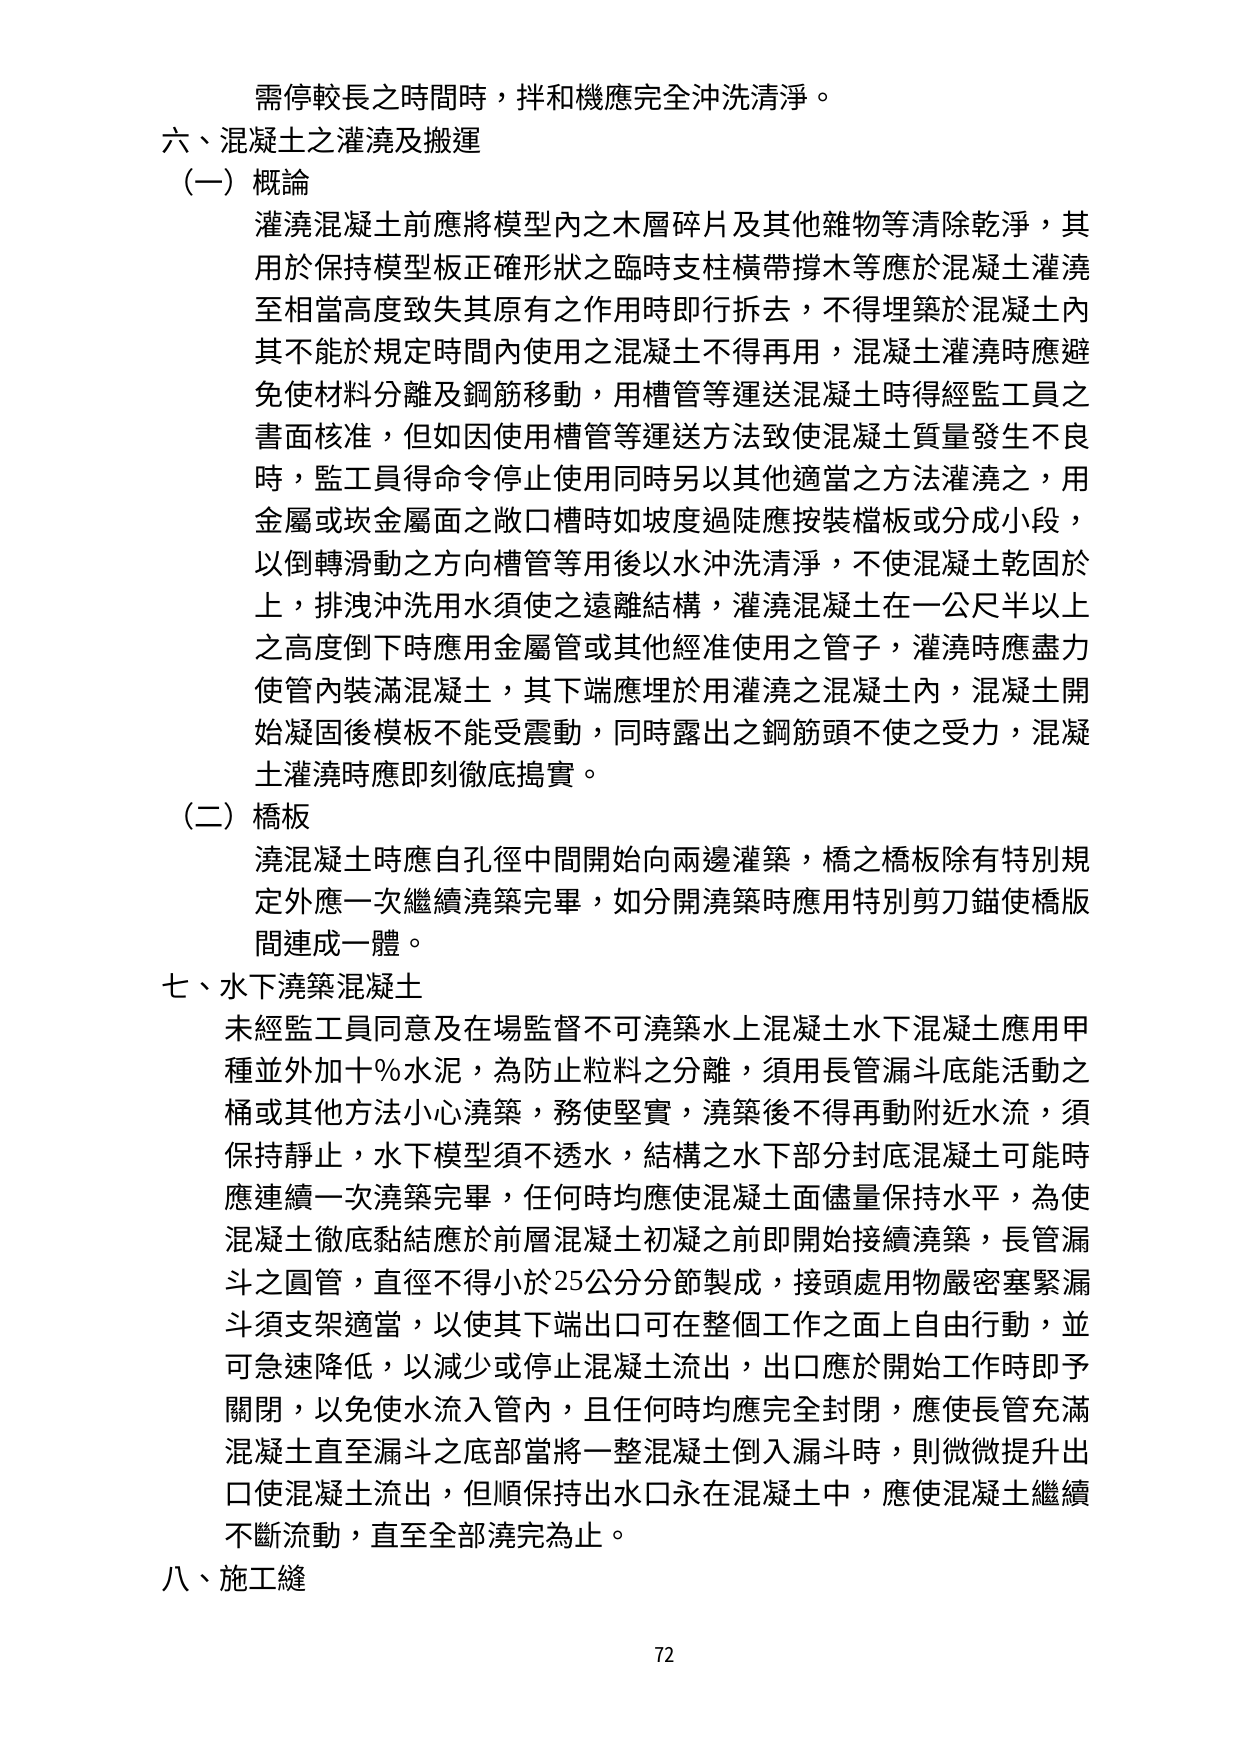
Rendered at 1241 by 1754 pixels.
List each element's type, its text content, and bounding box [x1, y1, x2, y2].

text 澆混凝土時應自孔徑中間開始向兩邊灌築，橋之橋板除有特別規定外應一次繼續澆築完畢，如分開澆築時應用特別剪刀錨使橋版間連成一體。 [254, 836, 1092, 963]
text （二）橋板 [136, 794, 1092, 836]
text 灌澆混凝土前應將模型內之木層碎片及其他雜物等清除乾淨，其用於保持模型板正確形狀之臨時支柱橫帶撐木等應於混凝土灌澆至相當高度致失其原有之作用時即行拆去，不得埋築於混凝土內其不能於規定時間內使用之混凝土不得再用，混凝土灌澆時應避免使材料分離及鋼筋移動，用槽管等運送混凝土時得經監工員之書面核准，但如因使用槽管等運送方法致使混凝土質量發生不良時，監工員得命令停止使用同時另以其他適當之方法灌澆之，用金屬或崁金屬面之敞口槽時如坡度過陡應按裝檔板或分成小段，以倒轉滑動之方向槽管等用後以水沖洗清淨，不使混凝土乾固於上，排洩沖洗用水須使之遠離結構，灌澆混凝土在一公尺半以上之高度倒下時應用金屬管或其他經准使用之管子，灌澆時應盡力使管內裝滿混凝土，其下端應埋於用灌澆之混凝土內，混凝土開始凝固後模板不能受震動，同時露出之鋼筋頭不使之受力，混凝土灌澆時應即刻徹底搗實。 [254, 202, 1092, 794]
text 七、水下澆築混凝土 [161, 963, 1092, 1005]
text 需停較長之時間時，拌和機應完全沖洗清淨。 [254, 75, 1092, 117]
text 未經監工員同意及在場監督不可澆築水上混凝土水下混凝土應用甲種並外加十％水泥，為防止粒料之分離，須用長管漏斗底能活動之桶或其他方法小心澆築，務使堅實，澆築後不得再動附近水流，須保持靜止，水下模型須不透水，結構之水下部分封底混凝土可能時應連續一次澆築完畢，任何時均應使混凝土面儘量保持水平，為使混凝土徹底黏結應於前層混凝土初凝之前即開始接續澆築，長管漏斗之圓管，直徑不得小於25公分分節製成，接頭處用物嚴密塞緊漏斗須支架適當，以使其下端出口可在整個工作之面上自由行動，並可急速降低，以減少或停止混凝土流出，出口應於開始工作時即予關閉，以免使水流入管內，且任何時均應完全封閉，應使長管充滿混凝土直至漏斗之底部當將一整混凝土倒入漏斗時，則微微提升出口使混凝土流出，但順保持出水口永在混凝土中，應使混凝土繼續不斷流動，直至全部澆完為止。 [224, 1005, 1092, 1555]
text （一）概論 [136, 159, 1092, 202]
text 八、施工縫 [161, 1555, 1092, 1597]
text 六、混凝土之灌澆及搬運 [161, 117, 1092, 159]
